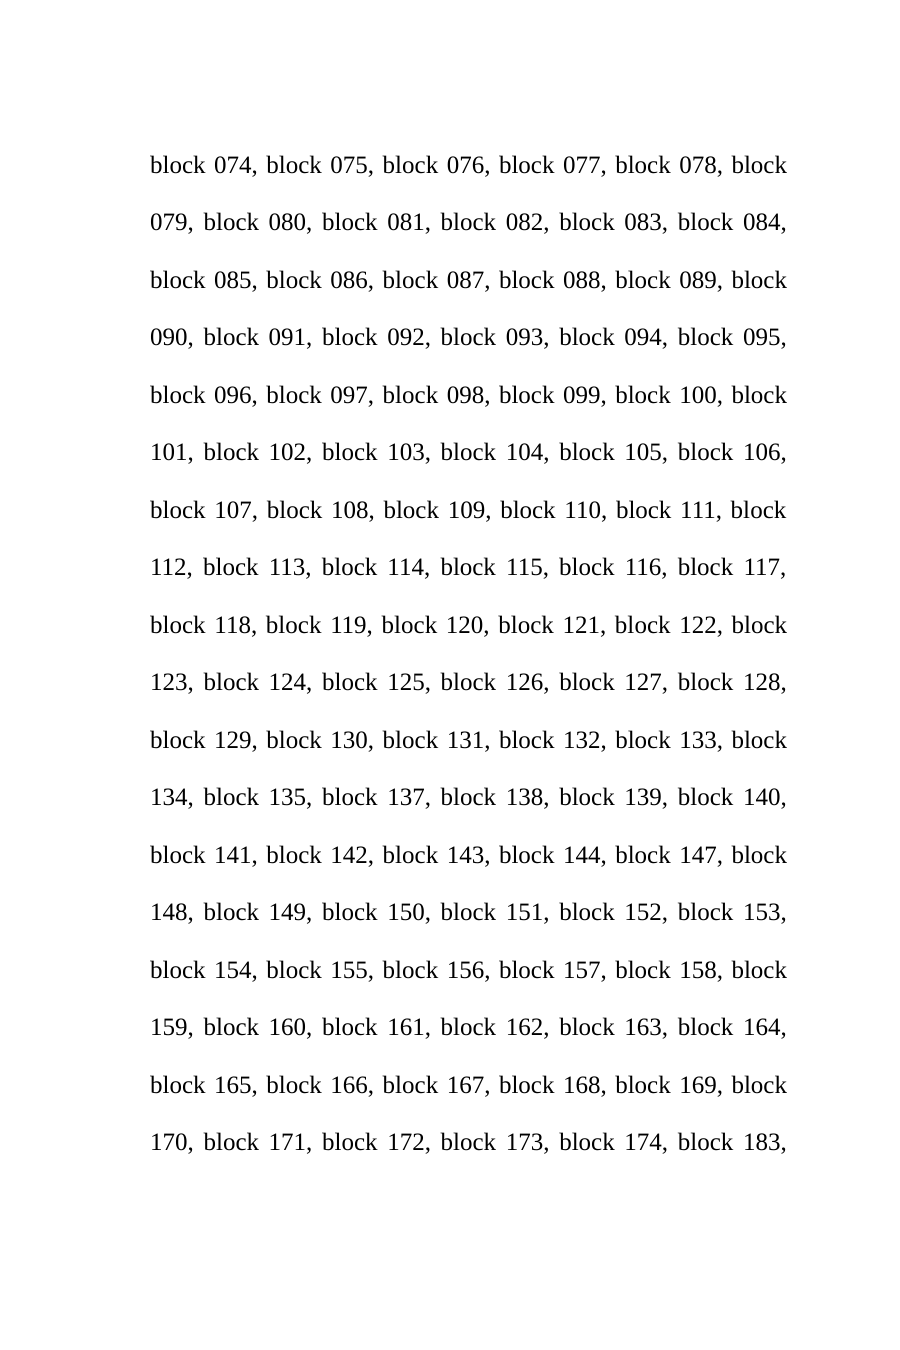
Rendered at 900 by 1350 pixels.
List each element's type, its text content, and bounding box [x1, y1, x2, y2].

text block 074, block 075, block 076, block 077, block 078, block 079, block 080, block 081, block 082, block 083, block 084, block 085, block 086, block 087, block 088, block 089, block 090, block 091, block 092, block 093, block 094, block 095, block 096, block 097, block 098, block 099, block 100, block 101, block 102, block 103, block 104, block 105, block 106, block 107, block 108, block 109, block 110, block 111, block 112, block 113, block 114, block 115, block 116, block 117, block 118, block 119, block 120, block 121, block 122, block 123, block 124, block 125, block 126, block 127, block 128, block 129, block 130, block 131, block 132, block 133, block 134, block 135, block 137, block 138, block 139, block 140, block 141, block 142, block 143, block 144, block 147, block 148, block 149, block 150, block 151, block 152, block 153, block 154, block 155, block 156, block 157, block 158, block 159, block 160, block 161, block 162, block 163, block 164, block 165, block 166, block 167, block 168, block 169, block 170, block 171, block 172, block 173, block 174, block 183, [150, 150, 787, 1156]
